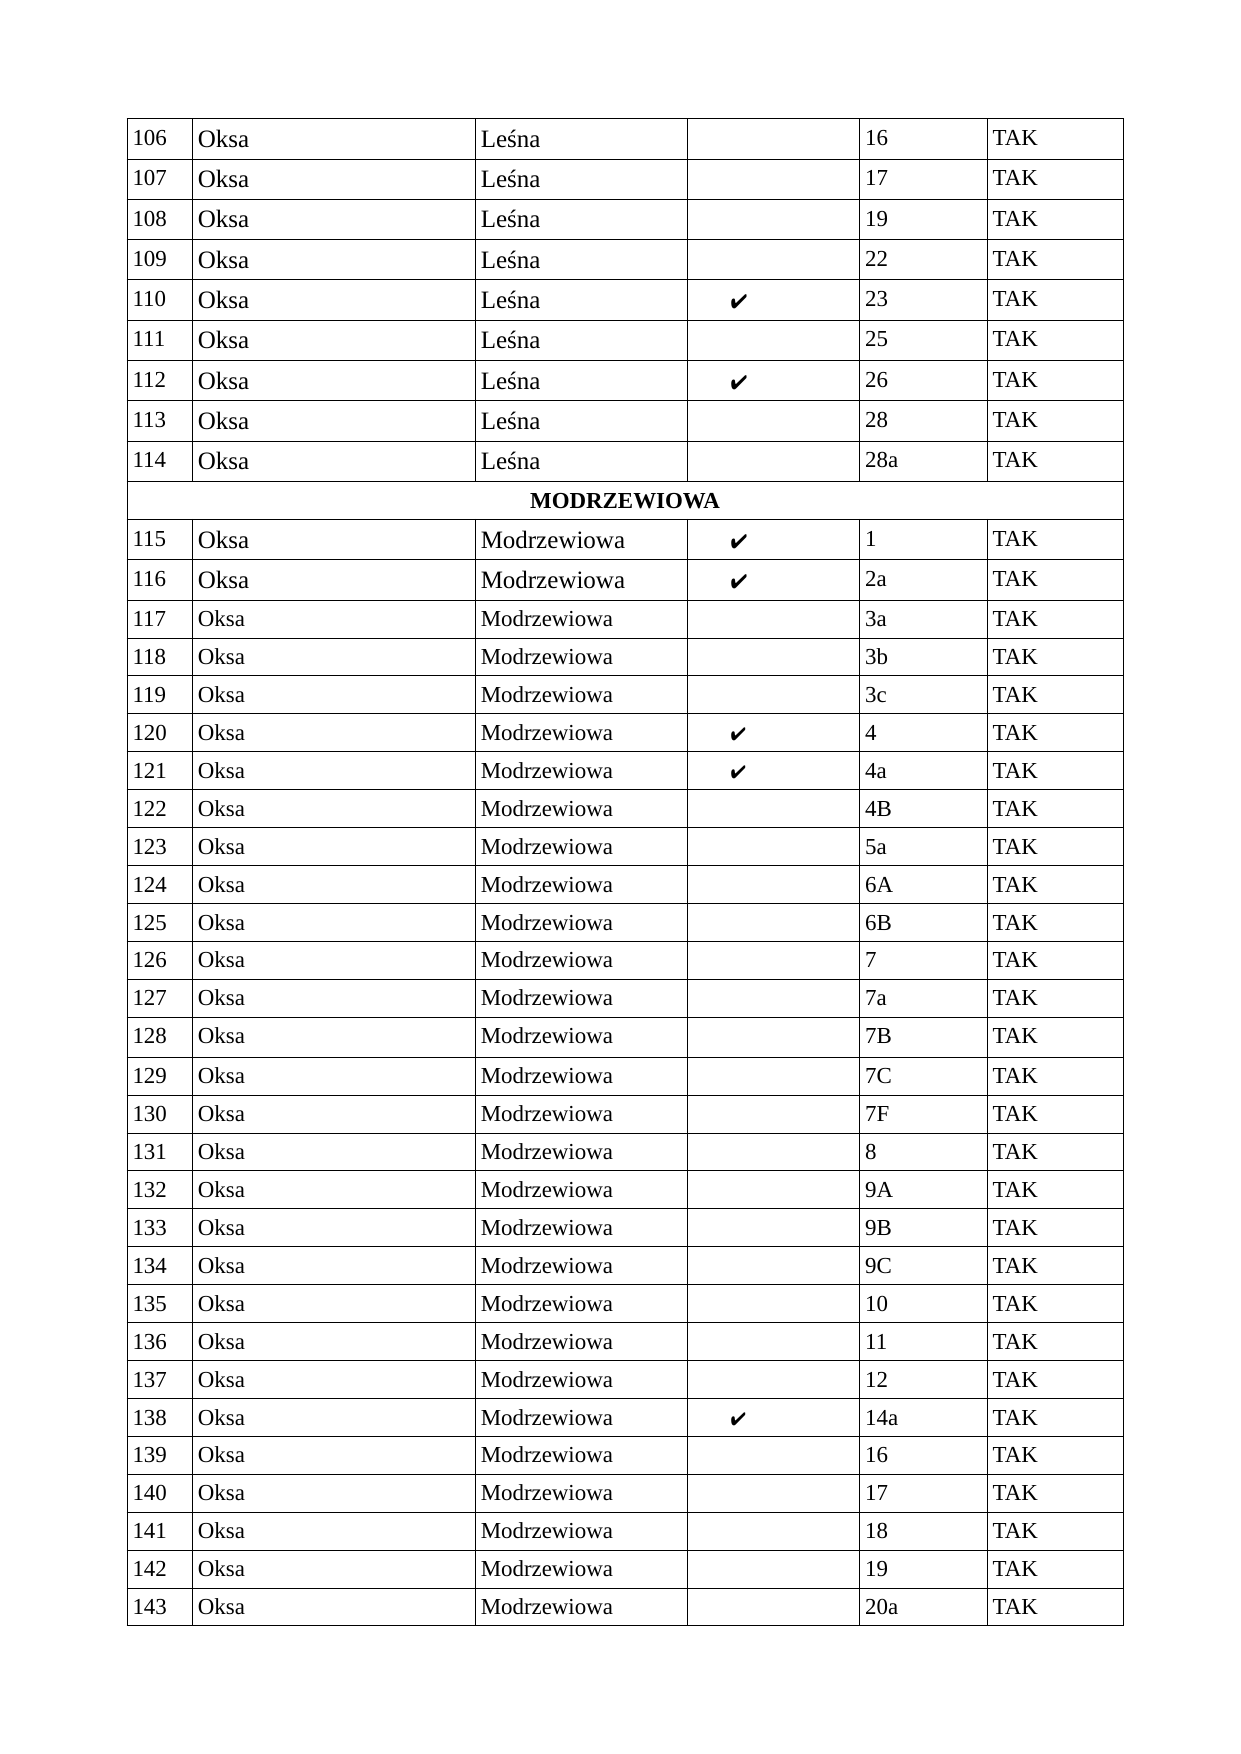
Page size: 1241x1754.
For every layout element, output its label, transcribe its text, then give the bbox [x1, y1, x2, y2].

table_cell Oksa [193, 714, 475, 751]
table_cell Oksa [193, 1058, 475, 1094]
table_cell 125 [128, 904, 192, 941]
table_cell 134 [128, 1247, 192, 1284]
table_cell 3a [860, 601, 987, 637]
table_cell [688, 1513, 859, 1549]
table_cell 12 [860, 1361, 987, 1398]
table_cell 108 [128, 200, 192, 239]
table_cell 139 [128, 1437, 192, 1474]
table_cell Modrzewiowa [476, 520, 687, 559]
table_cell 115 [128, 520, 192, 559]
table_cell Leśna [476, 321, 687, 360]
table_cell Oksa [193, 240, 475, 279]
table_cell Oksa [193, 1437, 475, 1474]
table_cell 7C [860, 1058, 987, 1094]
table_cell TAK [988, 1096, 1123, 1132]
table_cell [688, 1058, 859, 1094]
table_cell TAK [988, 1247, 1123, 1284]
table_cell Oksa [193, 1589, 475, 1625]
table_cell [688, 1285, 859, 1322]
table_cell TAK [988, 560, 1123, 599]
table_cell [688, 1247, 859, 1284]
table_cell 25 [860, 321, 987, 360]
table_cell [688, 1551, 859, 1587]
table_cell 1 [860, 520, 987, 559]
table_cell 112 [128, 361, 192, 400]
table_cell MODRZEWIOWA [128, 482, 1123, 519]
table_cell [688, 1096, 859, 1132]
table_cell [688, 442, 859, 481]
table_cell Oksa [193, 1247, 475, 1284]
table_cell 131 [128, 1134, 192, 1170]
table_cell [688, 1018, 859, 1057]
table_cell Oksa [193, 1361, 475, 1398]
table_cell Modrzewiowa [476, 1134, 687, 1170]
table_cell TAK [988, 401, 1123, 441]
table_cell 128 [128, 1018, 192, 1057]
table_cell Modrzewiowa [476, 866, 687, 903]
table_cell [688, 942, 859, 979]
table_cell 141 [128, 1513, 192, 1549]
table_cell TAK [988, 1475, 1123, 1512]
table_cell Oksa [193, 321, 475, 360]
table_cell 19 [860, 1551, 987, 1587]
table_cell 114 [128, 442, 192, 481]
table_cell Modrzewiowa [476, 1285, 687, 1322]
table_cell [688, 676, 859, 713]
table_cell Modrzewiowa [476, 714, 687, 751]
table_cell Modrzewiowa [476, 1171, 687, 1208]
table_cell TAK [988, 119, 1123, 158]
table_cell TAK [988, 1323, 1123, 1360]
table_cell Oksa [193, 119, 475, 158]
table_cell [688, 1134, 859, 1170]
table_cell TAK [988, 1551, 1123, 1587]
table_cell 122 [128, 790, 192, 827]
table_cell Modrzewiowa [476, 601, 687, 637]
table_cell 9A [860, 1171, 987, 1208]
table_cell 23 [860, 280, 987, 320]
table_cell 138 [128, 1399, 192, 1436]
table_cell 120 [128, 714, 192, 751]
table_cell [688, 714, 859, 751]
table_cell [688, 866, 859, 903]
table_cell 133 [128, 1209, 192, 1246]
table_cell [688, 752, 859, 789]
table_cell TAK [988, 1134, 1123, 1170]
table_cell 4 [860, 714, 987, 751]
table_cell 121 [128, 752, 192, 789]
table_cell Modrzewiowa [476, 752, 687, 789]
table_cell Oksa [193, 1209, 475, 1246]
table_cell Modrzewiowa [476, 1247, 687, 1284]
table_cell TAK [988, 942, 1123, 979]
table_cell [688, 904, 859, 941]
table_cell 11 [860, 1323, 987, 1360]
table_cell 126 [128, 942, 192, 979]
table_cell Leśna [476, 160, 687, 199]
table_cell [688, 401, 859, 441]
table_cell Oksa [193, 601, 475, 637]
table_cell Leśna [476, 401, 687, 441]
table_cell Modrzewiowa [476, 1209, 687, 1246]
table_cell [688, 240, 859, 279]
table_cell [688, 1589, 859, 1625]
table_cell TAK [988, 828, 1123, 865]
table_cell Oksa [193, 1285, 475, 1322]
table_cell 3c [860, 676, 987, 713]
table_cell [688, 790, 859, 827]
table_cell 116 [128, 560, 192, 599]
table_cell 20a [860, 1589, 987, 1625]
table_cell 130 [128, 1096, 192, 1132]
table_cell 4a [860, 752, 987, 789]
table_cell Oksa [193, 676, 475, 713]
table_cell [688, 601, 859, 637]
table_cell Oksa [193, 904, 475, 941]
table_cell 140 [128, 1475, 192, 1512]
table_cell 28a [860, 442, 987, 481]
table_cell Oksa [193, 560, 475, 599]
table_cell 9C [860, 1247, 987, 1284]
table_cell Leśna [476, 240, 687, 279]
table_cell 109 [128, 240, 192, 279]
table_cell 17 [860, 160, 987, 199]
table_cell Oksa [193, 1513, 475, 1549]
table_cell [688, 1437, 859, 1474]
table_cell TAK [988, 1018, 1123, 1057]
table_cell TAK [988, 361, 1123, 400]
table_cell TAK [988, 1513, 1123, 1549]
table_cell Modrzewiowa [476, 1551, 687, 1587]
table_cell 16 [860, 1437, 987, 1474]
table_cell 129 [128, 1058, 192, 1094]
table_cell TAK [988, 714, 1123, 751]
table_cell 117 [128, 601, 192, 637]
table_cell Modrzewiowa [476, 560, 687, 599]
table_cell Oksa [193, 752, 475, 789]
table_cell [688, 980, 859, 1017]
table_cell Oksa [193, 160, 475, 199]
table_cell 110 [128, 280, 192, 320]
table_cell 7B [860, 1018, 987, 1057]
table_cell 7 [860, 942, 987, 979]
table_cell Oksa [193, 361, 475, 400]
table_cell Modrzewiowa [476, 1513, 687, 1549]
table_cell 22 [860, 240, 987, 279]
table_cell Oksa [193, 442, 475, 481]
table_cell TAK [988, 1437, 1123, 1474]
table_cell [688, 361, 859, 400]
table_cell Modrzewiowa [476, 1589, 687, 1625]
table_cell Modrzewiowa [476, 1437, 687, 1474]
table_cell [688, 1171, 859, 1208]
table_cell Oksa [193, 1018, 475, 1057]
table_cell 7F [860, 1096, 987, 1132]
table_cell TAK [988, 752, 1123, 789]
table_cell [688, 1361, 859, 1398]
table_cell Oksa [193, 520, 475, 559]
table_cell 5a [860, 828, 987, 865]
table_cell 14a [860, 1399, 987, 1436]
table_cell TAK [988, 866, 1123, 903]
table_cell 9B [860, 1209, 987, 1246]
table_cell Oksa [193, 1096, 475, 1132]
table_cell 3b [860, 639, 987, 675]
table_cell Oksa [193, 942, 475, 979]
table_cell TAK [988, 520, 1123, 559]
table_cell Oksa [193, 1134, 475, 1170]
table_cell [688, 280, 859, 320]
table_cell 16 [860, 119, 987, 158]
table_cell TAK [988, 442, 1123, 481]
table_cell 132 [128, 1171, 192, 1208]
table_cell TAK [988, 1589, 1123, 1625]
table_cell TAK [988, 1058, 1123, 1094]
table_cell 6B [860, 904, 987, 941]
table_cell 6A [860, 866, 987, 903]
table_cell Oksa [193, 401, 475, 441]
table_cell Oksa [193, 1399, 475, 1436]
table_cell Modrzewiowa [476, 1399, 687, 1436]
table_cell Modrzewiowa [476, 676, 687, 713]
table_cell Oksa [193, 790, 475, 827]
table_cell 8 [860, 1134, 987, 1170]
table_cell [688, 200, 859, 239]
table_cell Modrzewiowa [476, 942, 687, 979]
table_cell [688, 1399, 859, 1436]
table_cell TAK [988, 1285, 1123, 1322]
table_cell TAK [988, 1209, 1123, 1246]
table_cell 143 [128, 1589, 192, 1625]
table_cell Leśna [476, 361, 687, 400]
table_cell 127 [128, 980, 192, 1017]
table_cell [688, 520, 859, 559]
table_cell [688, 828, 859, 865]
table_cell TAK [988, 1399, 1123, 1436]
table_cell TAK [988, 1361, 1123, 1398]
table_cell Modrzewiowa [476, 639, 687, 675]
table_cell 142 [128, 1551, 192, 1587]
table_cell 136 [128, 1323, 192, 1360]
table_cell [688, 639, 859, 675]
table_cell Oksa [193, 866, 475, 903]
table_cell 2a [860, 560, 987, 599]
table_cell Oksa [193, 280, 475, 320]
table_cell [688, 560, 859, 599]
table_cell 107 [128, 160, 192, 199]
table_cell 17 [860, 1475, 987, 1512]
table_cell 118 [128, 639, 192, 675]
table_cell TAK [988, 601, 1123, 637]
table_cell TAK [988, 240, 1123, 279]
table_cell Modrzewiowa [476, 1361, 687, 1398]
table_cell Oksa [193, 1551, 475, 1587]
table_cell TAK [988, 160, 1123, 199]
table_cell Oksa [193, 828, 475, 865]
table_cell Modrzewiowa [476, 790, 687, 827]
table_cell 28 [860, 401, 987, 441]
table_cell Leśna [476, 119, 687, 158]
table_cell 18 [860, 1513, 987, 1549]
table_cell [688, 119, 859, 158]
table_cell [688, 1323, 859, 1360]
table_cell 111 [128, 321, 192, 360]
table_cell [688, 160, 859, 199]
table_cell TAK [988, 904, 1123, 941]
table_cell 137 [128, 1361, 192, 1398]
table_cell TAK [988, 980, 1123, 1017]
table_cell 10 [860, 1285, 987, 1322]
table_cell 135 [128, 1285, 192, 1322]
table_cell TAK [988, 676, 1123, 713]
table_cell TAK [988, 790, 1123, 827]
table_cell TAK [988, 321, 1123, 360]
table_cell Modrzewiowa [476, 1475, 687, 1512]
table_cell Oksa [193, 1171, 475, 1208]
table_cell 113 [128, 401, 192, 441]
table_cell Oksa [193, 1475, 475, 1512]
table_cell TAK [988, 280, 1123, 320]
table_cell Modrzewiowa [476, 1058, 687, 1094]
table_cell TAK [988, 639, 1123, 675]
table_cell Oksa [193, 639, 475, 675]
table_cell [688, 1475, 859, 1512]
table_cell Oksa [193, 200, 475, 239]
table_cell 26 [860, 361, 987, 400]
table_cell Leśna [476, 442, 687, 481]
table_cell Modrzewiowa [476, 904, 687, 941]
table_cell 106 [128, 119, 192, 158]
table_cell TAK [988, 200, 1123, 239]
table_cell Modrzewiowa [476, 1096, 687, 1132]
table_cell Oksa [193, 1323, 475, 1360]
table_cell 19 [860, 200, 987, 239]
table_cell [688, 1209, 859, 1246]
table_cell TAK [988, 1171, 1123, 1208]
table_cell Modrzewiowa [476, 1018, 687, 1057]
table_cell Oksa [193, 980, 475, 1017]
table_cell 123 [128, 828, 192, 865]
table_cell Modrzewiowa [476, 980, 687, 1017]
table_cell [688, 321, 859, 360]
table_cell Leśna [476, 280, 687, 320]
table_cell Modrzewiowa [476, 828, 687, 865]
table_cell 7a [860, 980, 987, 1017]
table_cell Leśna [476, 200, 687, 239]
table_cell Modrzewiowa [476, 1323, 687, 1360]
table_cell 124 [128, 866, 192, 903]
table_cell 4B [860, 790, 987, 827]
table_cell 119 [128, 676, 192, 713]
